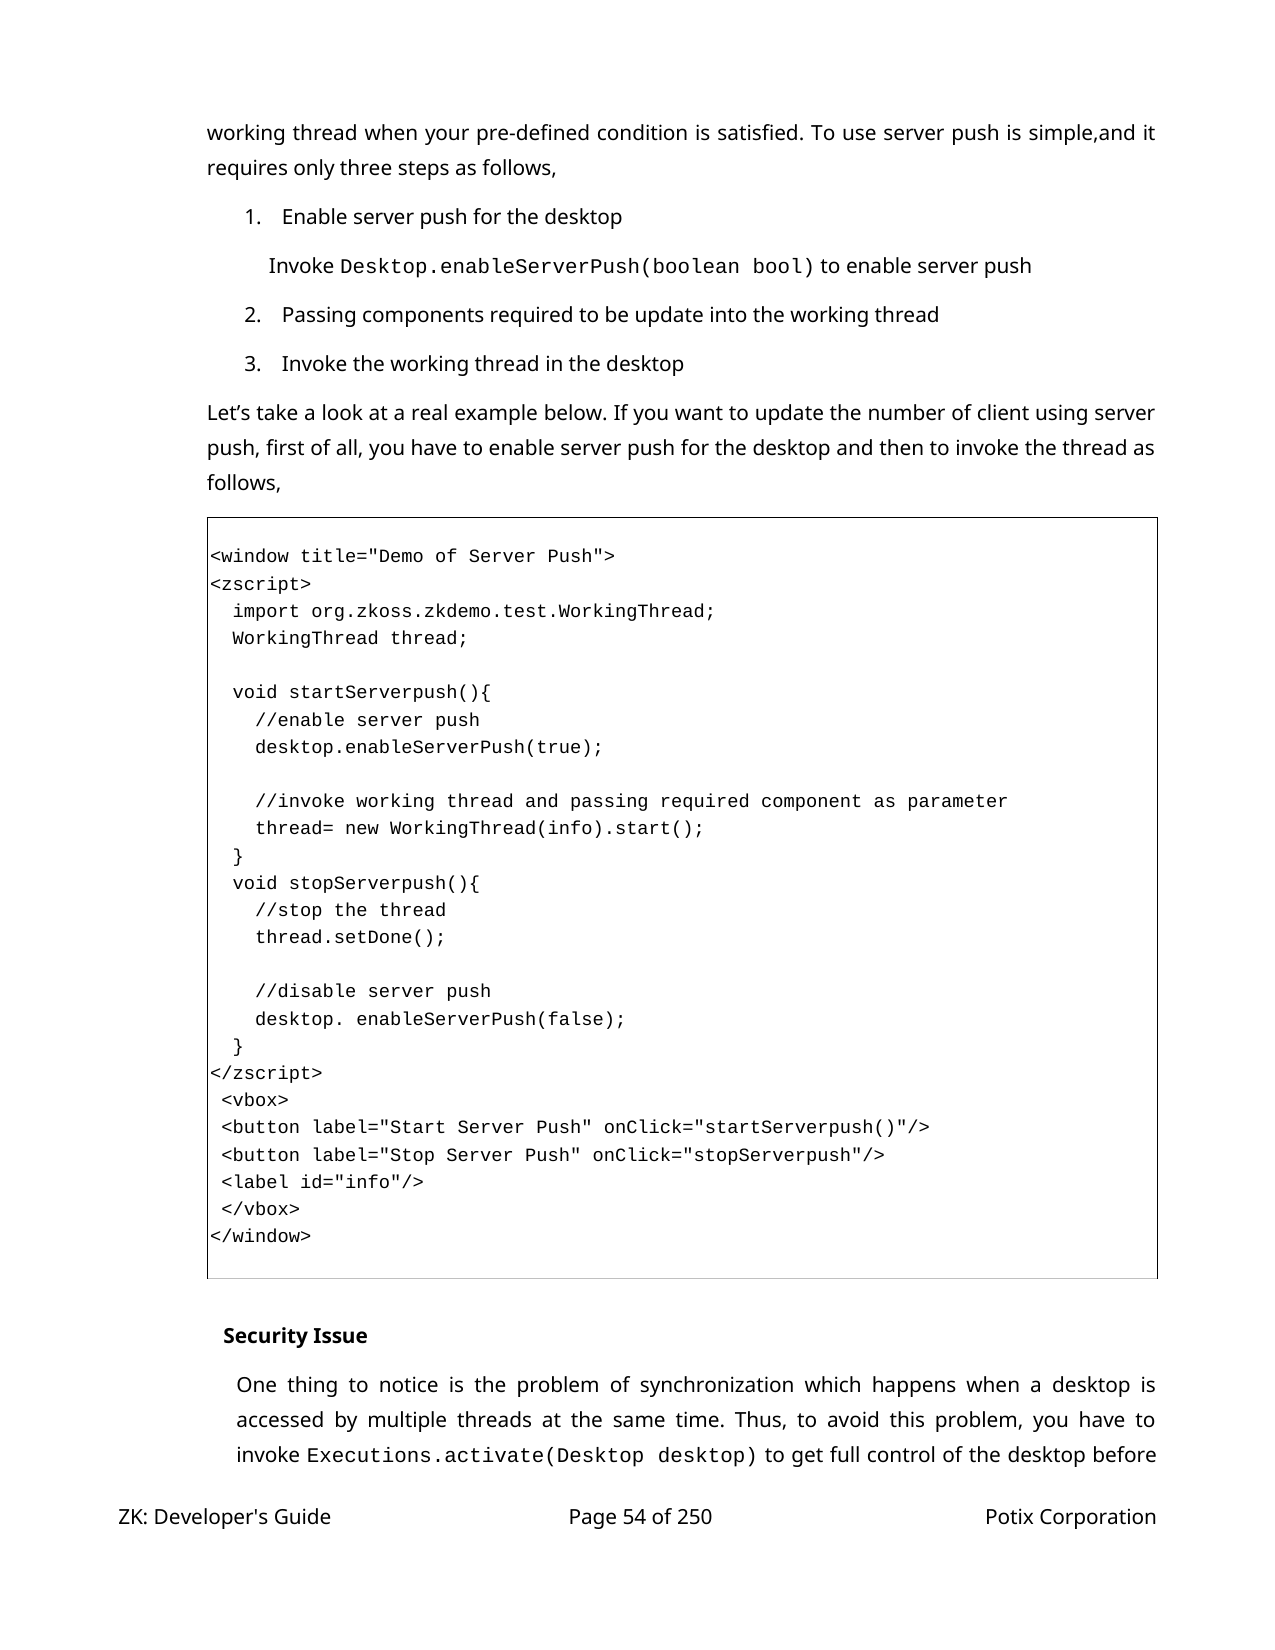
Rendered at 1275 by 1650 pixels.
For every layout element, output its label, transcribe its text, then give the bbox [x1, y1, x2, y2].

text working thread when your pre-defined condition is satisfied. To use server push is simple,and it requires only three steps as follows, [207, 118, 1157, 182]
text } [208, 843, 1157, 868]
text void startServerpush(){ [208, 680, 1157, 704]
text Let’s take a look at a real example below. If you want to update the number of client using server push, first of all, you have to enable server push for the desktop and then to invoke the thread as follows, [207, 398, 1157, 497]
text One thing to notice is the problem of synchronization which happens when a desktop is accessed by multiple threads at the same time. Thus, to avoid this problem, you have to invoke Executions.activate(Desktop desktop) to get full control of the desktop before [236, 1370, 1157, 1469]
text thread.setDone(); [208, 925, 1157, 949]
list Passing components required to be update into the working thread [244, 300, 1157, 328]
text //stop the thread [208, 898, 1157, 922]
text thread= new WorkingThread(info).start(); [208, 816, 1157, 841]
text //disable server push [208, 979, 1157, 1004]
text <button label="Stop Server Push" onClick="stopServerpush"/> [208, 1142, 1157, 1167]
text WorkingThread thread; [208, 626, 1157, 650]
text </window> [208, 1224, 1157, 1248]
subtitle Security Issue [207, 1321, 1157, 1349]
text import org.zkoss.zkdemo.test.WorkingThread; [208, 599, 1157, 623]
text <label id="info"/> [208, 1170, 1157, 1194]
text //enable server push [208, 707, 1157, 732]
text <window title="Demo of Server Push"> [208, 544, 1157, 569]
text <button label="Start Server Push" onClick="startServerpush()"/> [208, 1115, 1157, 1139]
text </vbox> [208, 1197, 1157, 1221]
text <zscript> [208, 572, 1157, 596]
list Invoke the working thread in the desktop [244, 349, 1157, 377]
text } [208, 1034, 1157, 1058]
text <vbox> [208, 1088, 1157, 1112]
list Enable server push for the desktop [244, 202, 1157, 230]
list Invoke Desktop.enableServerPush(boolean bool) to enable server push [215, 251, 1157, 279]
text void stopServerpush(){ [208, 871, 1157, 895]
text desktop.enableServerPush(true); [208, 735, 1157, 759]
text </zscript> [208, 1061, 1157, 1085]
text desktop. enableServerPush(false); [208, 1007, 1157, 1031]
text //invoke working thread and passing required component as parameter [208, 789, 1157, 813]
